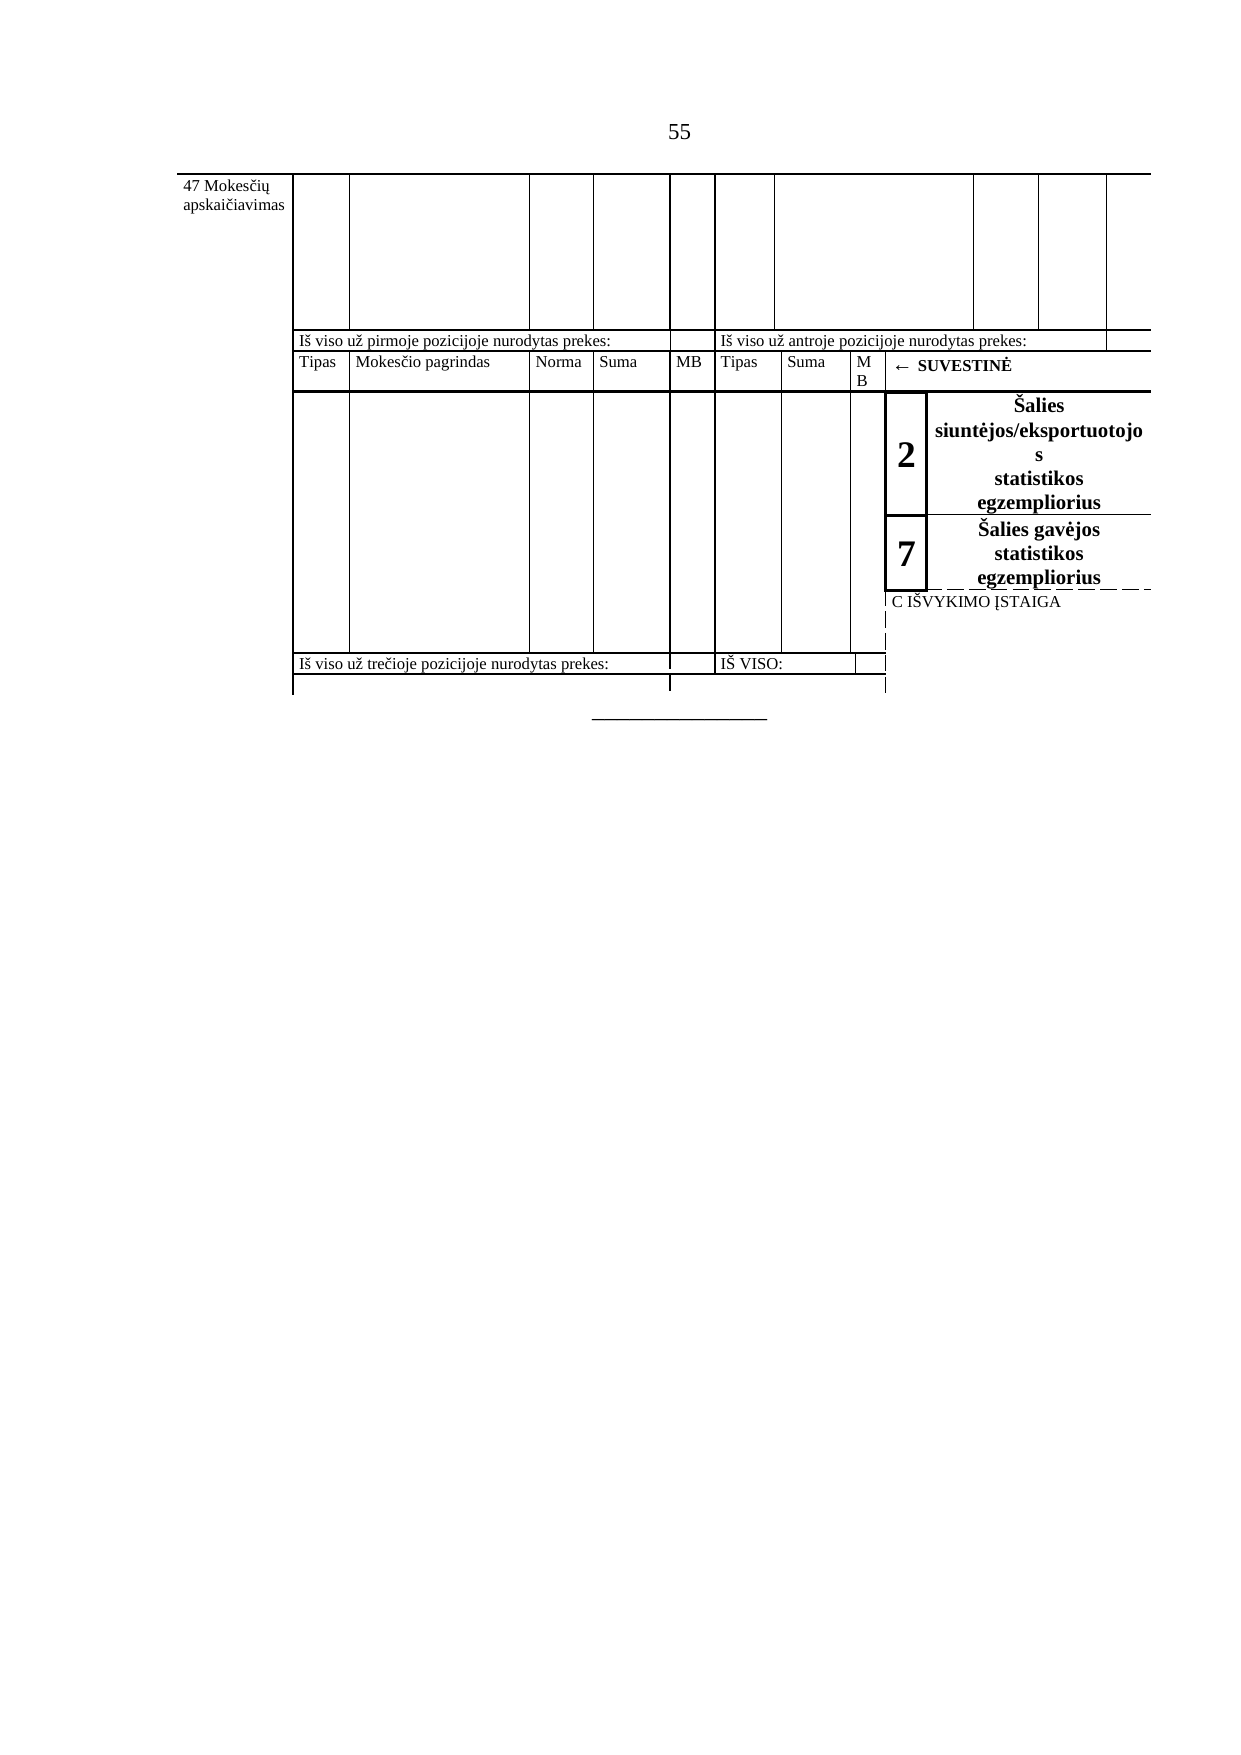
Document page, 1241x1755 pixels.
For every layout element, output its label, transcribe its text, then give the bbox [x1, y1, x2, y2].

table_cell Iš viso už trečioje pozicijoje nurodytas prekes: [294, 654, 670, 673]
table_cell [294, 675, 670, 694]
table_cell [670, 654, 714, 673]
table_cell [530, 175, 593, 329]
table_cell [177, 673, 292, 694]
table_cell [886, 652, 1151, 673]
table_cell IŠ VISO: [716, 654, 855, 673]
table_cell Tipas [716, 352, 781, 390]
table_cell Šalies siuntėjos/eksportuotojos statistikos egzempliorius [928, 393, 1151, 514]
table_cell [886, 673, 1151, 694]
table_cell [855, 675, 886, 694]
table_cell [1107, 175, 1151, 329]
table_cell Tipas [294, 352, 349, 390]
table_cell [530, 393, 593, 652]
table_cell [775, 175, 973, 329]
table_cell Šalies gavėjos statistikos egzempliorius [928, 515, 1151, 589]
table_cell MB [851, 352, 885, 390]
table_cell Norma [530, 352, 593, 390]
table_cell [1107, 331, 1151, 350]
table_cell Suma [594, 352, 669, 390]
table_cell [716, 393, 781, 652]
table_cell [594, 175, 669, 329]
table_cell 7 [887, 517, 925, 589]
table_cell [851, 393, 886, 652]
table_cell [294, 175, 349, 329]
table_cell Iš viso už antroje pozicijoje nurodytas prekes: [716, 331, 1106, 350]
table_cell ← SUVESTINĖ [886, 352, 1151, 390]
table_cell C IŠVYKIMO ĮSTAIGA [886, 589, 1151, 652]
table_cell [856, 654, 886, 673]
table_cell Iš viso už pirmoje pozicijoje nurodytas prekes: [294, 331, 670, 350]
text ______________ [177, 694, 1181, 723]
table_cell [715, 675, 855, 694]
table_cell 47 Mokesčių apskaičiavimas [177, 175, 292, 673]
table_cell [782, 393, 850, 652]
table_cell [1039, 175, 1106, 329]
table_cell [350, 175, 529, 329]
table_cell [294, 393, 349, 652]
table_cell [671, 175, 714, 329]
table_cell [974, 175, 1038, 329]
table_cell [716, 175, 774, 329]
table_cell [670, 675, 714, 694]
table_cell Suma [782, 352, 850, 390]
table_cell [671, 331, 714, 350]
table_cell Mokesčio pagrindas [350, 352, 529, 390]
table_cell MB [671, 352, 714, 390]
table_cell [671, 393, 714, 652]
table_cell [594, 393, 669, 652]
table_cell [350, 393, 529, 652]
table_cell 2 [887, 394, 925, 514]
